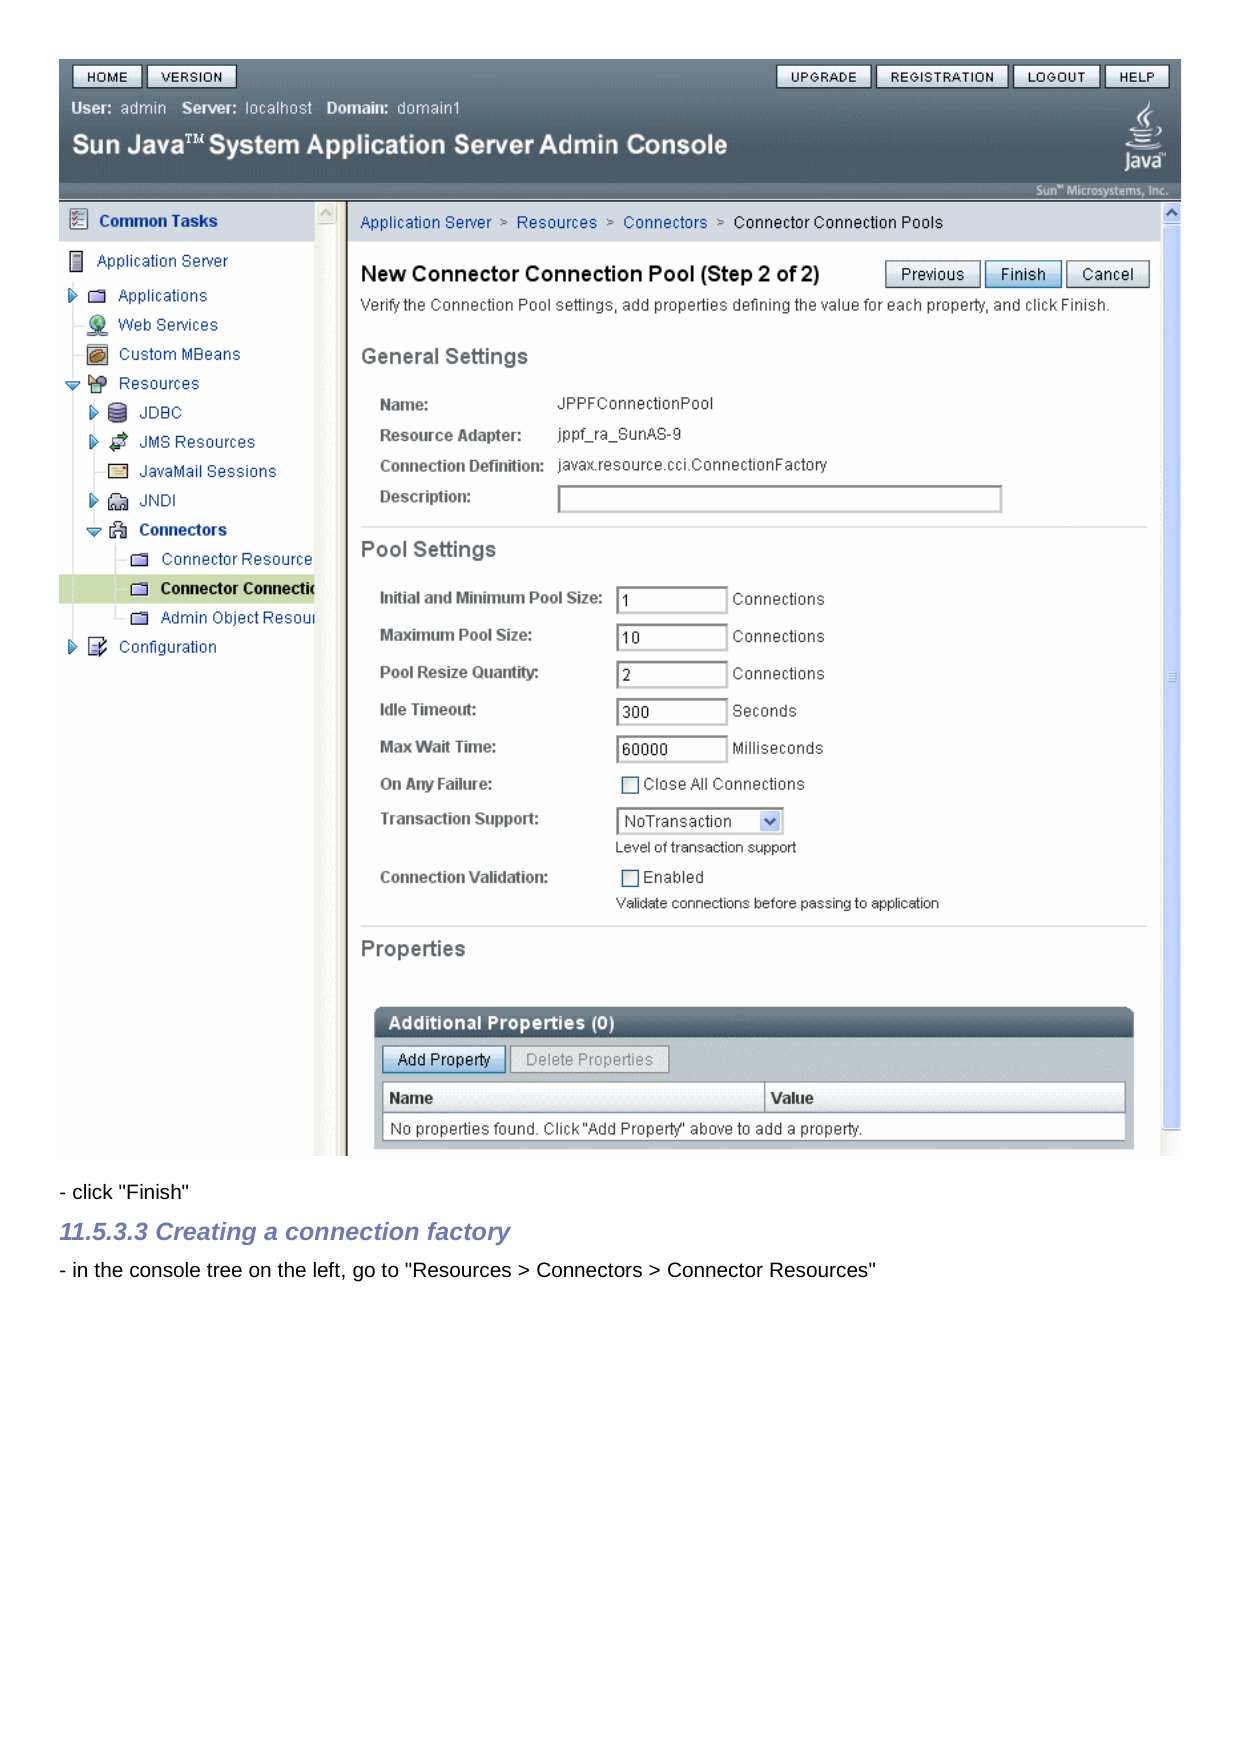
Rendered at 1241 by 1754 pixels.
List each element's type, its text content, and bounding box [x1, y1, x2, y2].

picture [59, 59, 1182, 1156]
text - in the console tree on the left, go to "Resources > Connectors > Connector Resources" [59, 1258, 1181, 1282]
subtitle Creating a connection factory [59, 1216, 1181, 1245]
text - click "Finish" [59, 1180, 1181, 1204]
